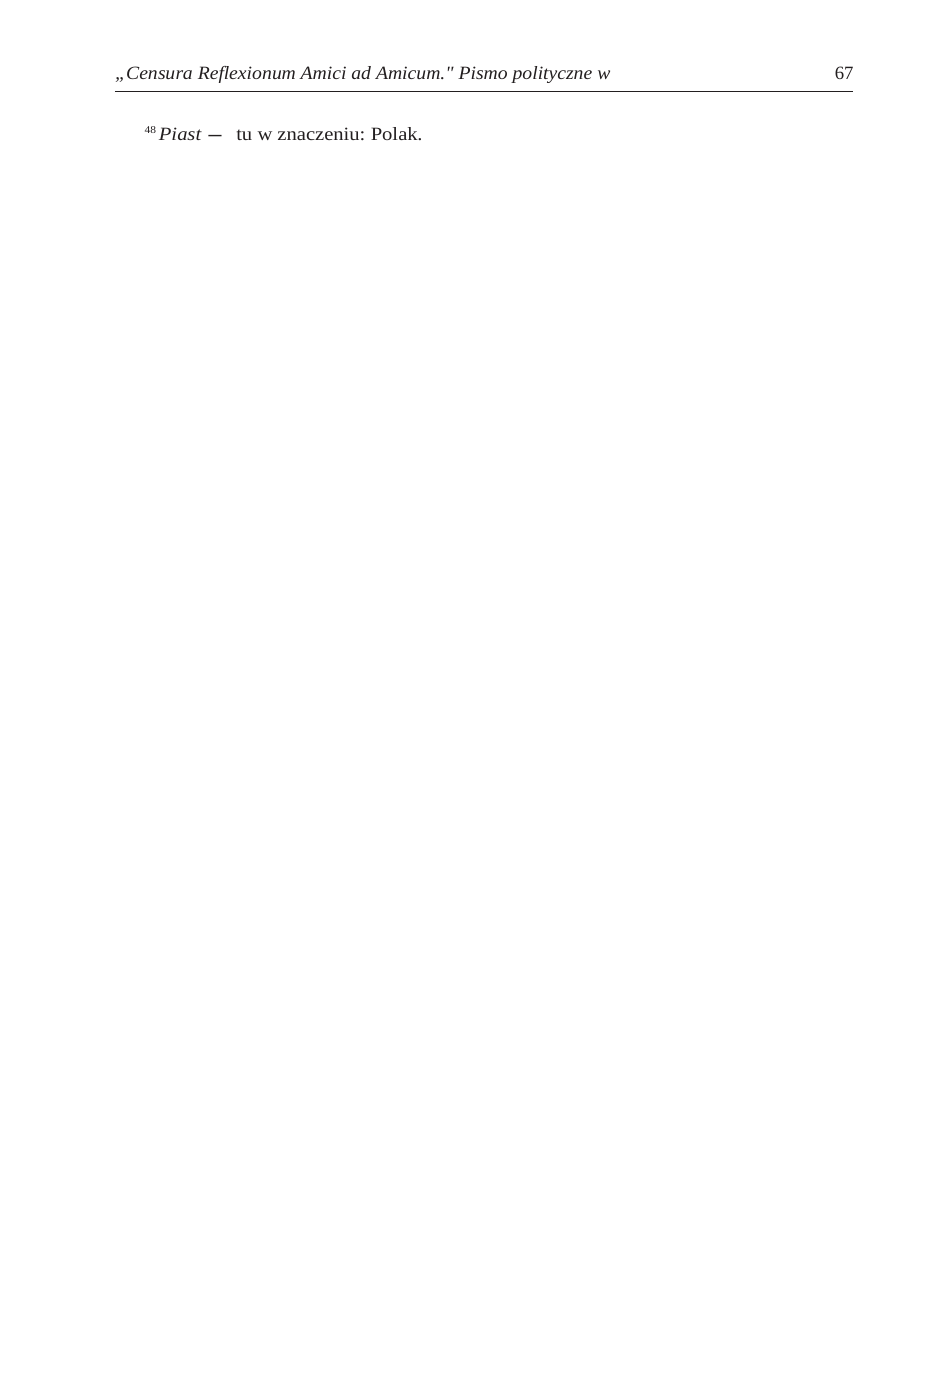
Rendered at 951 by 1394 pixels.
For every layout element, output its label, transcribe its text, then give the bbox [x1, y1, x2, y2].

text 48 Piast - tu w znaczeniu: Polak. [144, 123, 914, 144]
